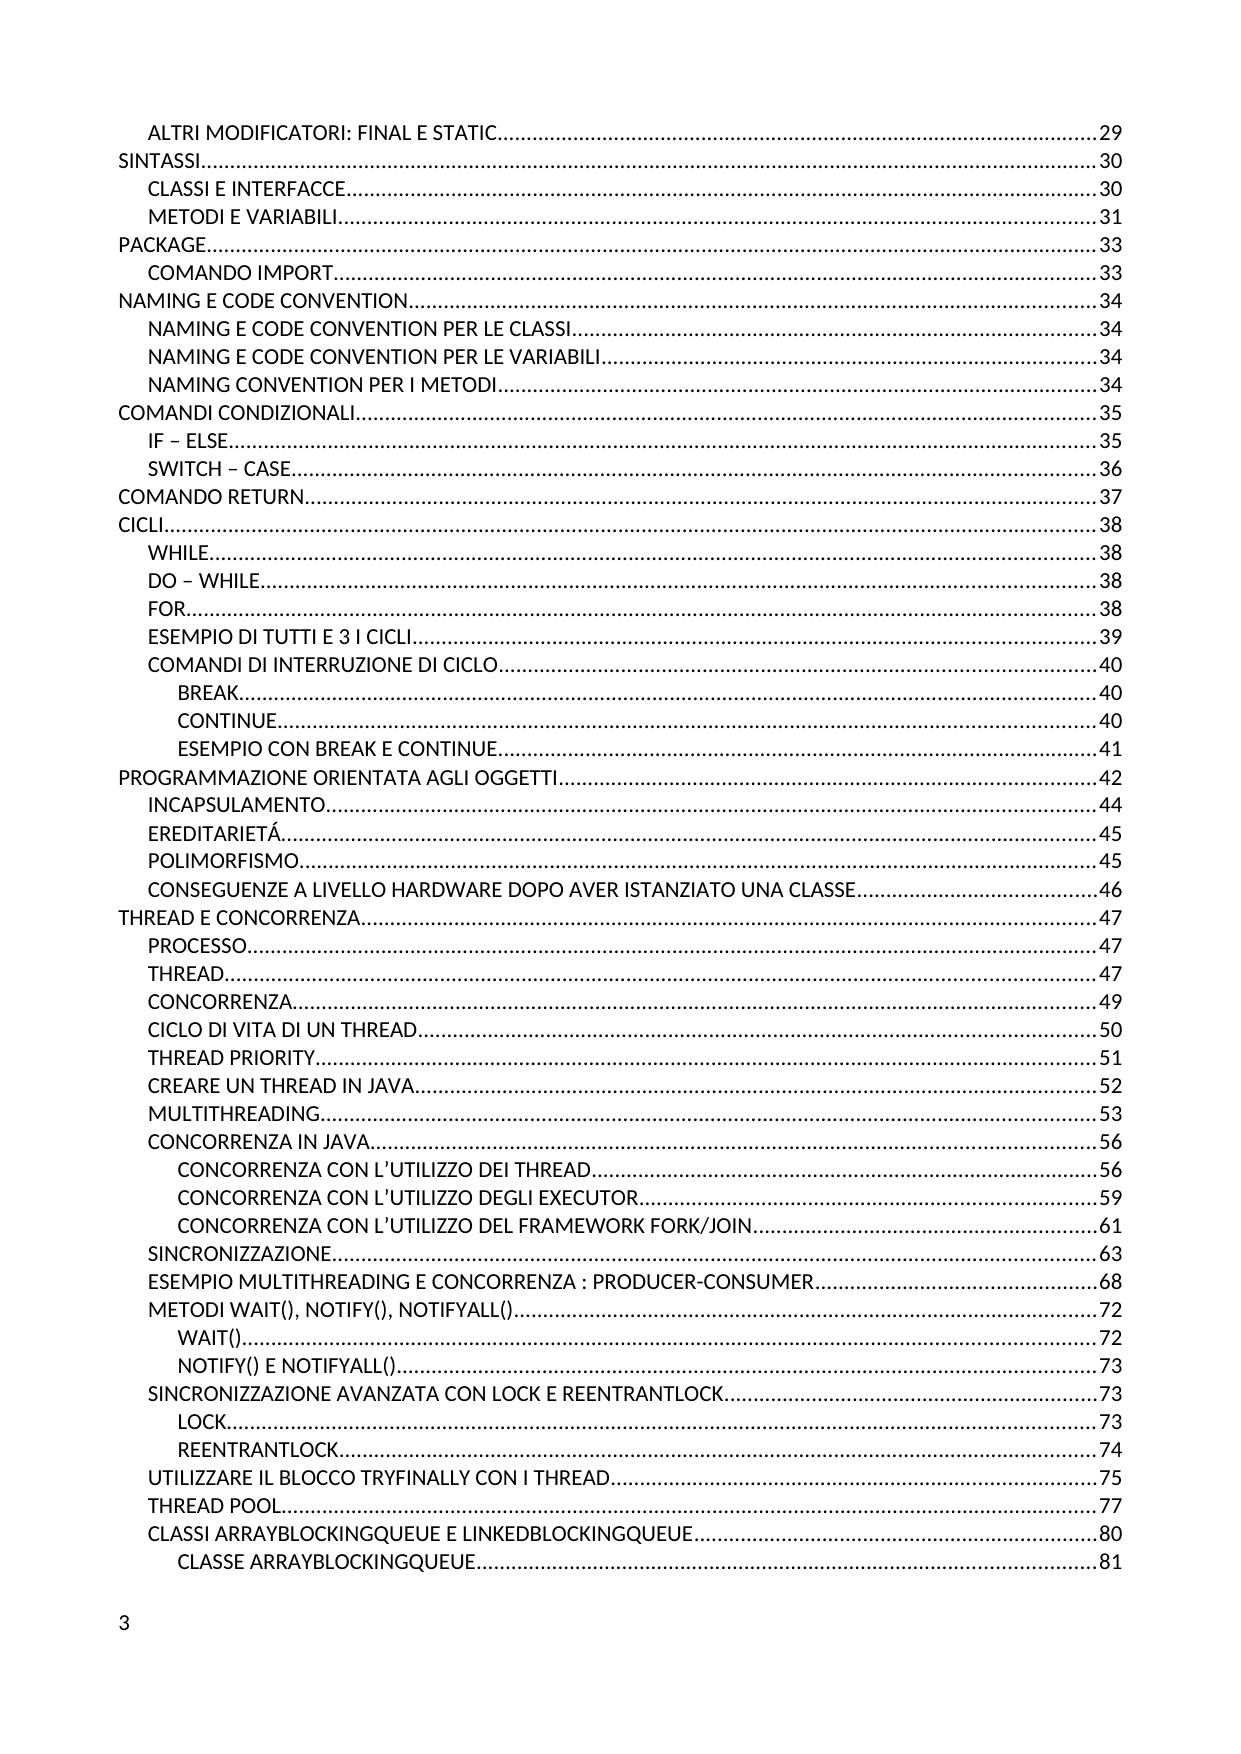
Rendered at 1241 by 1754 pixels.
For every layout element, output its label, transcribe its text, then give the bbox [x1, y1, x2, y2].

text INCAPSULAMENTO 44 [148, 791, 1122, 819]
text THREAD 47 [148, 959, 1122, 987]
text CONTINUE 40 [177, 707, 1122, 734]
text CLASSE ARRAYBLOCKINGQUEUE 81 [177, 1547, 1122, 1575]
text EREDITARIETÁ 45 [148, 819, 1122, 847]
text MULTITHREADING 53 [148, 1099, 1122, 1127]
text COMANDI DI INTERRUZIONE DI CICLO 40 [148, 651, 1122, 678]
text SINCRONIZZAZIONE 63 [148, 1239, 1122, 1267]
text NAMING E CODE CONVENTION PER LE CLASSI 34 [148, 314, 1122, 342]
text CICLI 38 [118, 510, 1122, 538]
text WHILE 38 [148, 538, 1122, 566]
text NAMING CONVENTION PER I METODI 34 [148, 370, 1122, 398]
text POLIMORFISMO 45 [148, 847, 1122, 875]
text CICLO DI VITA DI UN THREAD 50 [148, 1015, 1122, 1043]
text ESEMPIO CON BREAK E CONTINUE 41 [177, 734, 1122, 763]
text DO – WHILE 38 [148, 566, 1122, 594]
text UTILIZZARE IL BLOCCO TRYFINALLY CON I THREAD 75 [148, 1463, 1122, 1491]
text METODI E VARIABILI 31 [148, 202, 1122, 230]
text REENTRANTLOCK 74 [177, 1435, 1122, 1463]
text CONCORRENZA CON L’UTILIZZO DEL FRAMEWORK FORK/JOIN 61 [177, 1211, 1122, 1239]
text PACKAGE 33 [118, 230, 1122, 258]
text PROCESSO 47 [148, 931, 1122, 959]
text THREAD E CONCORRENZA 47 [118, 903, 1122, 931]
text NAMING E CODE CONVENTION PER LE VARIABILI 34 [148, 342, 1122, 370]
text IF – ELSE 35 [148, 426, 1122, 454]
text CONCORRENZA CON L’UTILIZZO DEI THREAD 56 [177, 1155, 1122, 1183]
text ESEMPIO MULTITHREADING E CONCORRENZA : PRODUCER-CONSUMER 68 [148, 1267, 1122, 1295]
text COMANDI CONDIZIONALI 35 [118, 398, 1122, 426]
text LOCK 73 [177, 1407, 1122, 1435]
text ESEMPIO DI TUTTI E 3 I CICLI 39 [148, 622, 1122, 651]
text SINTASSI 30 [118, 146, 1122, 174]
text METODI WAIT(), NOTIFY(), NOTIFYALL() 72 [148, 1295, 1122, 1323]
text BREAK 40 [177, 678, 1122, 707]
text CONCORRENZA CON L’UTILIZZO DEGLI EXECUTOR 59 [177, 1183, 1122, 1211]
text WAIT() 72 [177, 1323, 1122, 1351]
text CLASSI ARRAYBLOCKINGQUEUE E LINKEDBLOCKINGQUEUE 80 [148, 1519, 1122, 1547]
text COMANDO RETURN 37 [118, 482, 1122, 510]
text COMANDO IMPORT 33 [148, 258, 1122, 286]
text ALTRI MODIFICATORI: FINAL E STATIC 29 [148, 118, 1122, 146]
text NOTIFY() E NOTIFYALL() 73 [177, 1351, 1122, 1379]
text THREAD PRIORITY 51 [148, 1043, 1122, 1071]
text PROGRAMMAZIONE ORIENTATA AGLI OGGETTI 42 [118, 763, 1122, 791]
text CONSEGUENZE A LIVELLO HARDWARE DOPO AVER ISTANZIATO UNA CLASSE 46 [148, 875, 1122, 903]
text FOR 38 [148, 594, 1122, 622]
text SINCRONIZZAZIONE AVANZATA CON LOCK E REENTRANTLOCK 73 [148, 1379, 1122, 1407]
text THREAD POOL 77 [148, 1491, 1122, 1519]
text CONCORRENZA IN JAVA 56 [148, 1127, 1122, 1155]
text CREARE UN THREAD IN JAVA 52 [148, 1071, 1122, 1099]
text NAMING E CODE CONVENTION 34 [118, 286, 1122, 314]
text CONCORRENZA 49 [148, 987, 1122, 1015]
text SWITCH – CASE 36 [148, 454, 1122, 482]
text CLASSI E INTERFACCE 30 [148, 174, 1122, 202]
